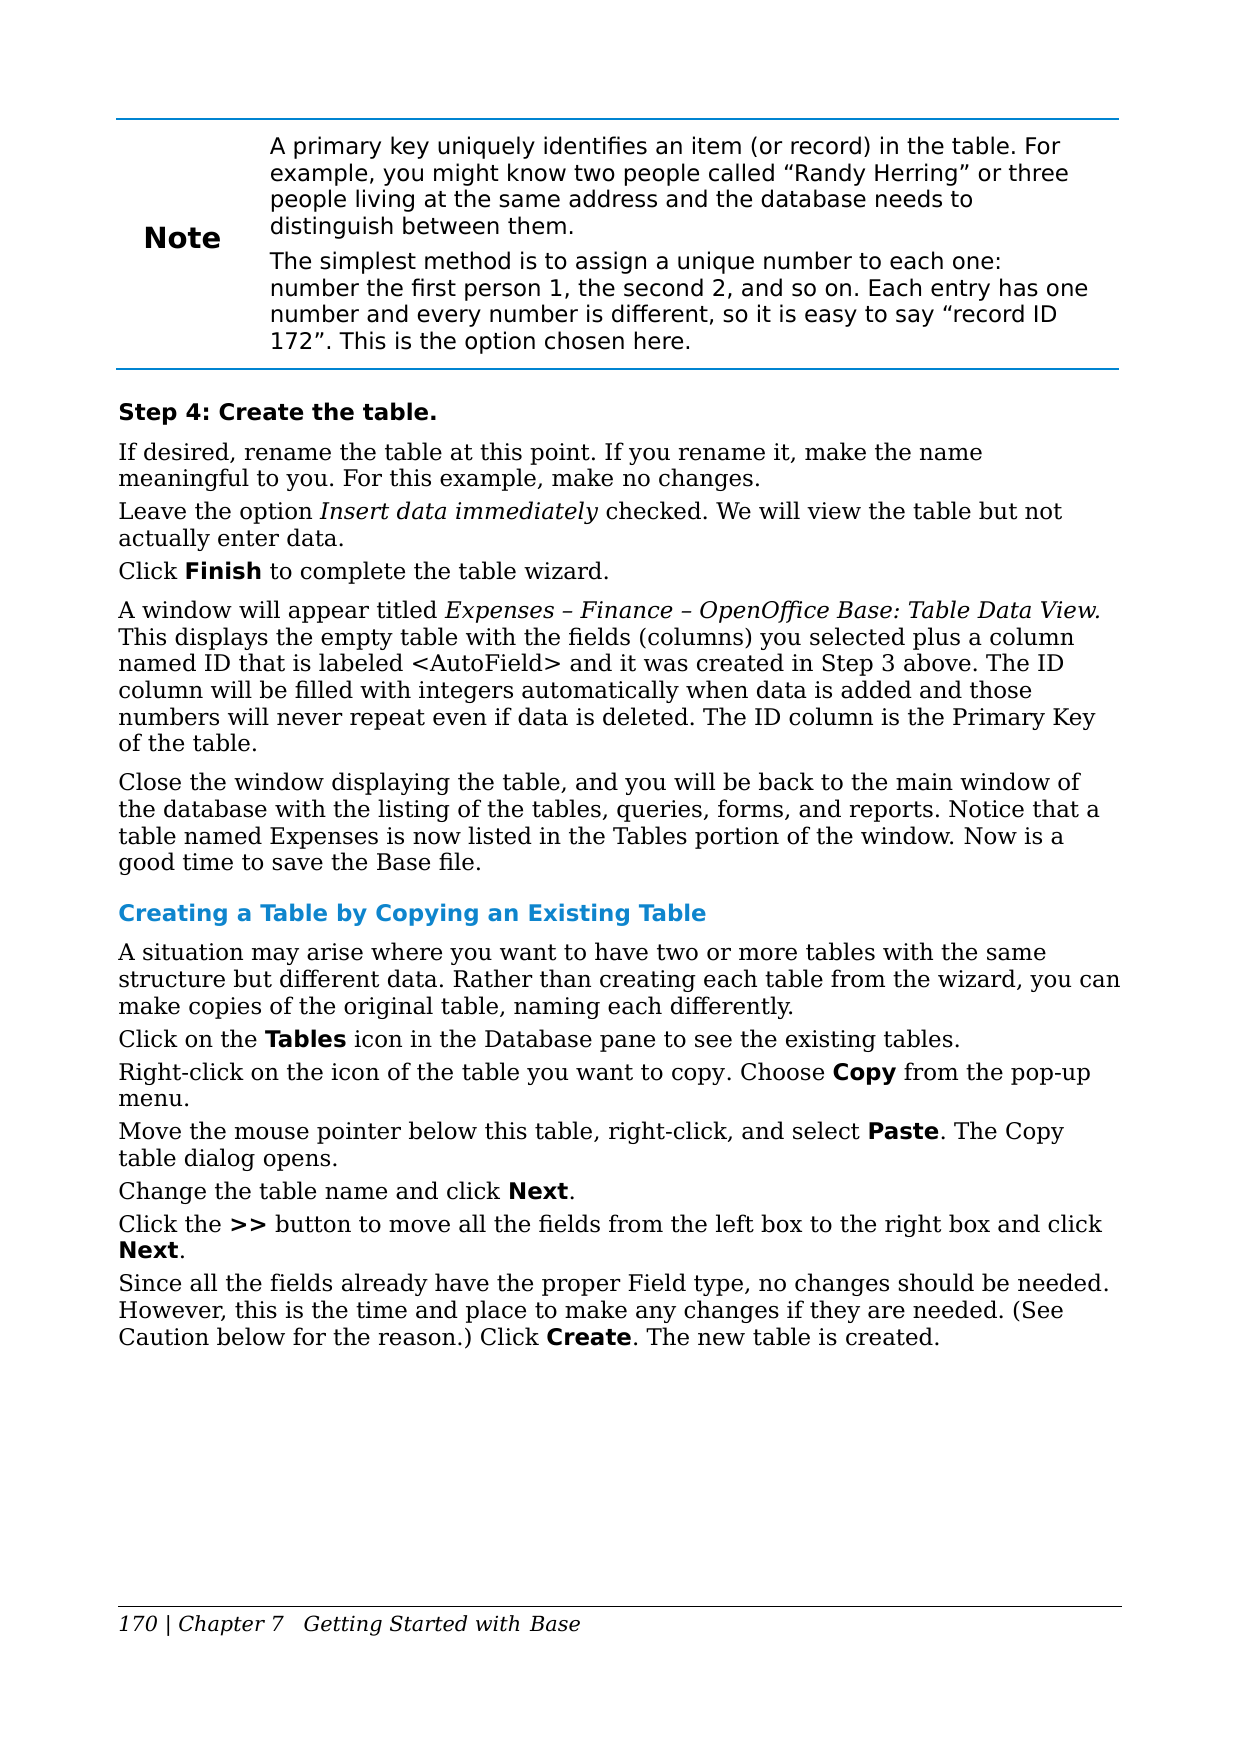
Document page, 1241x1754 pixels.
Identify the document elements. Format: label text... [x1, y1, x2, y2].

text Right-click on the icon of the table you want to copy. Choose Copy from the pop-up menu. [118, 1059, 1122, 1112]
text Change the table name and click Next. [118, 1178, 1122, 1205]
text Click Finish to complete the table wizard. [118, 558, 1122, 584]
list A situation may arise where you want to have two or more tables with the same structure but different data. Rather than creating each table from the wizard, you can make copies of the original table, naming each differently. [118, 939, 1122, 1019]
text Leave the option Insert data immediately checked. We will view the table but not actually enter data. [118, 498, 1122, 552]
text Click the >> button to move all the fields from the left box to the right box and click Next. [118, 1211, 1122, 1264]
text Since all the fields already have the proper Field type, no changes should be needed. However, this is the time and place to make any changes if they are needed. (See Caution below for the reason.) Click Create. The new table is created. [118, 1271, 1122, 1351]
table_header Note [116, 120, 248, 368]
text Click on the Tables icon in the Database pane to see the existing tables. [118, 1026, 1122, 1053]
text Step 4: Create the table. [118, 399, 1122, 426]
text Move the mouse pointer below this table, right-click, and select Paste. The Copy table dialog opens. [118, 1118, 1122, 1172]
subtitle Creating a Table by Copying an Existing Table [118, 900, 1122, 927]
text Close the window displaying the table, and you will be back to the main window of the database with the listing of the tables, queries, forms, and reports. Notice that a table named Expenses is now listed in the Tables portion of the window. Now is a good time to save the Base file. [118, 769, 1122, 876]
text If desired, rename the table at this point. If you rename it, make the name meaningful to you. For this example, make no changes. [118, 439, 1122, 492]
table_header A primary key uniquely identifies an item (or record) in the table. For example, you might know two people called “Randy Herring” or three people living at the same address and the database needs to distinguish between them. The simplest method is to assign a unique number to each one: number the first person 1, the second 2, and so on. Each entry has one number and every number is different, so it is easy to say “record ID 172”. This is the option chosen here. [248, 120, 1119, 368]
text A window will appear titled Expenses – Finance – OpenOffice Base: Table Data View. This displays the empty table with the fields (columns) you selected plus a column named ID that is labeled <AutoField> and it was created in Step 3 above. The ID column will be filled with integers automatically when data is added and those numbers will never repeat even if data is deleted. The ID column is the Primary Key of the table. [118, 597, 1122, 757]
